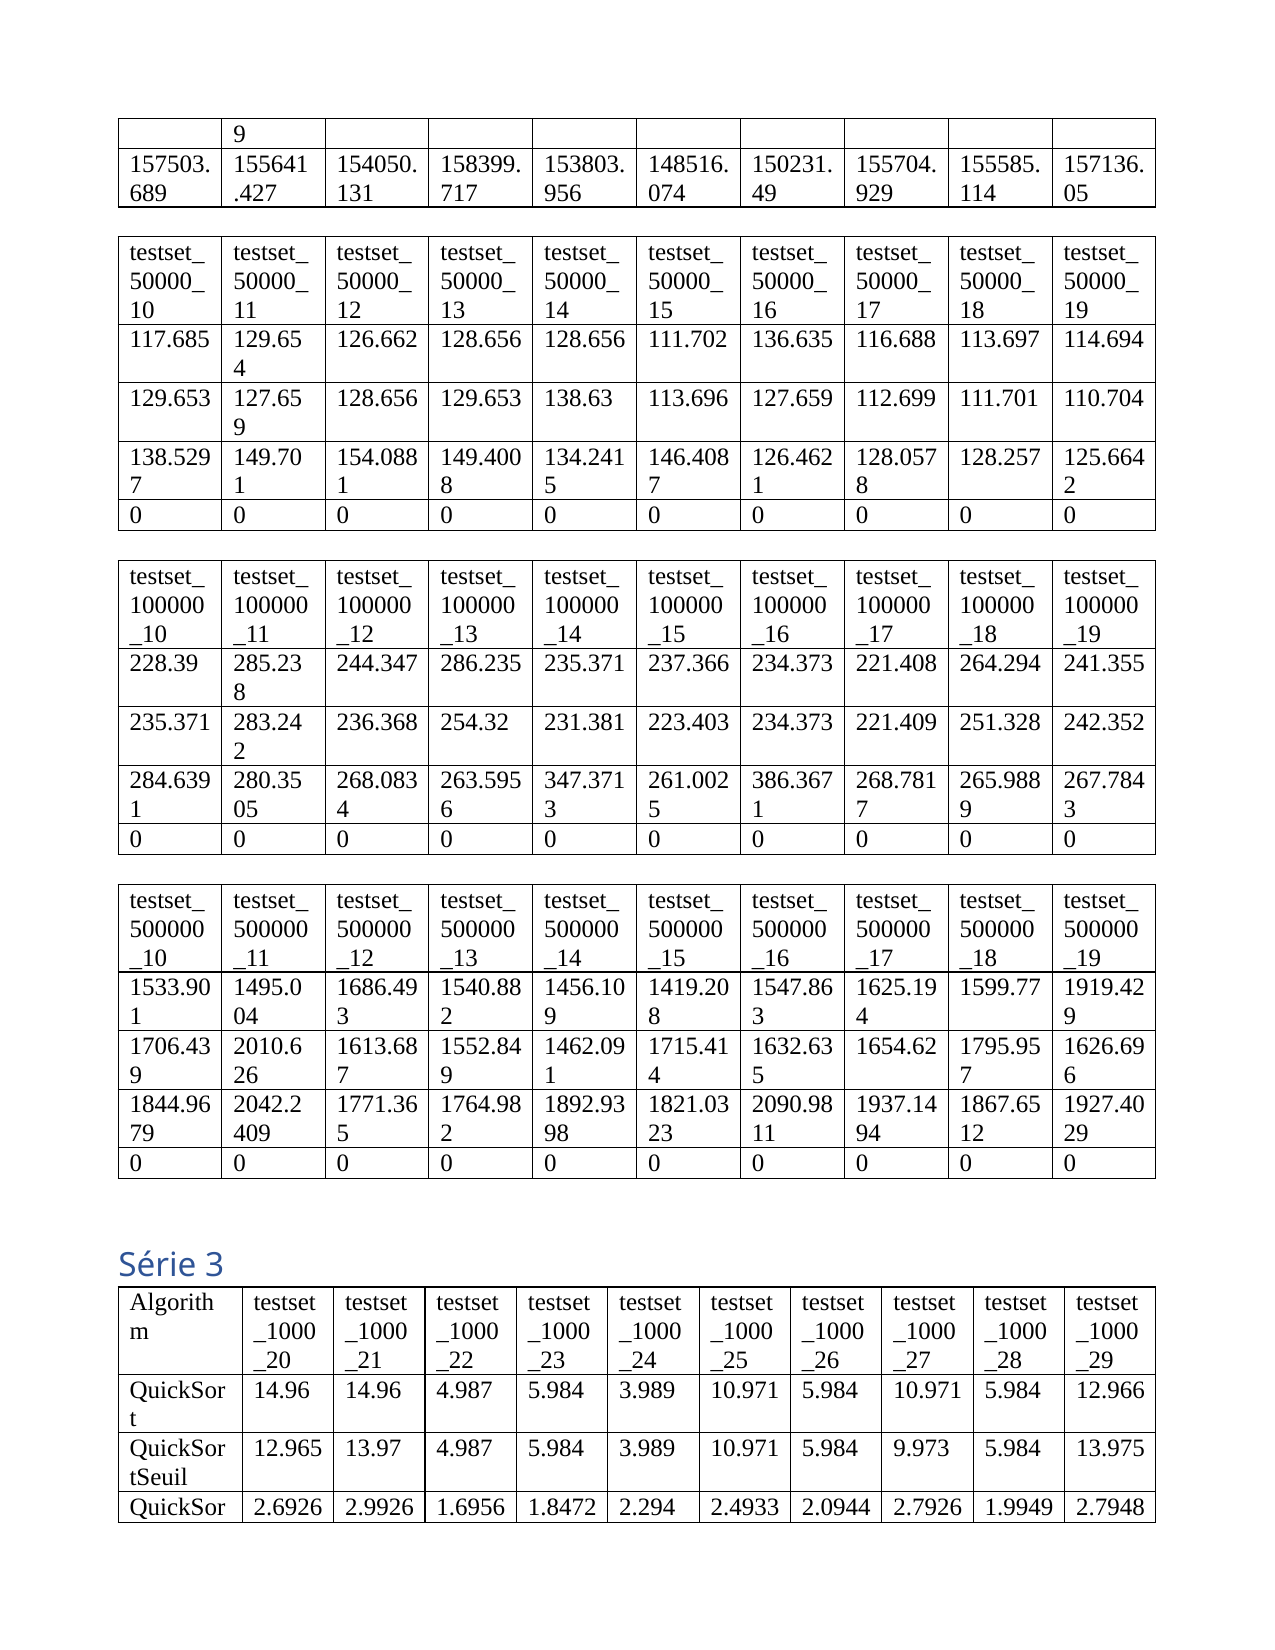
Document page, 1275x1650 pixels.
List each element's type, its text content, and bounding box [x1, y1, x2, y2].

table_cell 285.238 [222, 649, 325, 706]
table_cell 386.3671 [741, 766, 844, 823]
table_cell 128.656 [533, 325, 636, 382]
table_cell 114.694 [1053, 325, 1155, 382]
table_cell 1533.901 [119, 973, 221, 1030]
table_cell 13.975 [1065, 1433, 1155, 1491]
table_cell 1867.6512 [949, 1090, 1052, 1147]
table_cell 235.371 [119, 707, 221, 764]
table_cell 0 [949, 500, 1052, 530]
table_cell 236.368 [326, 707, 428, 764]
table_header testset_500000_12 [326, 885, 428, 971]
table_cell QuickSor [119, 1492, 242, 1522]
table_cell 2.6926 [243, 1492, 333, 1522]
table_cell 4.987 [426, 1375, 516, 1432]
table_header testset_1000_25 [700, 1288, 790, 1374]
table_cell 1654.62 [845, 1031, 948, 1088]
table_header testset_100000_18 [949, 561, 1052, 647]
table_cell 2010.626 [222, 1031, 325, 1088]
table_cell 0 [429, 500, 532, 530]
table_cell 0 [845, 500, 948, 530]
table_cell 231.381 [533, 707, 636, 764]
table_cell 2.4933 [700, 1492, 790, 1522]
table_cell 155704.929 [845, 149, 948, 206]
table_cell 0 [533, 500, 636, 530]
table_cell 158399.717 [429, 149, 532, 206]
table_cell 223.403 [637, 707, 740, 764]
table_cell 149.701 [222, 442, 325, 499]
table_cell 2.7948 [1065, 1492, 1155, 1522]
table_cell 0 [119, 1148, 221, 1178]
table_cell 14.96 [334, 1375, 424, 1432]
table_cell 234.373 [741, 707, 844, 764]
table_cell 228.39 [119, 649, 221, 706]
table_cell 5.984 [974, 1375, 1064, 1432]
table_cell 0 [119, 500, 221, 530]
table_header testset_50000_17 [845, 237, 948, 323]
table_cell 241.355 [1053, 649, 1155, 706]
table_cell 10.971 [882, 1375, 973, 1432]
table_cell 280.3505 [222, 766, 325, 823]
table_cell 267.7843 [1053, 766, 1155, 823]
table_cell 129.653 [429, 383, 532, 441]
table_header testset_1000_23 [517, 1288, 607, 1374]
table_cell [429, 119, 532, 148]
table_header testset_1000_29 [1065, 1288, 1155, 1374]
table_cell 237.366 [637, 649, 740, 706]
table_cell QuickSort [119, 1375, 242, 1432]
table_cell QuickSortSeuil [119, 1433, 242, 1491]
table_cell 1686.493 [326, 973, 428, 1030]
table_cell 242.352 [1053, 707, 1155, 764]
table_cell 5.984 [791, 1375, 881, 1432]
table_cell 10.971 [700, 1375, 790, 1432]
table_header testset_100000_11 [222, 561, 325, 647]
table_cell [533, 119, 636, 148]
table_cell 138.63 [533, 383, 636, 441]
table_cell 149.4008 [429, 442, 532, 499]
table_cell 128.257 [949, 442, 1052, 499]
table_cell 0 [637, 824, 740, 854]
table_cell 1462.091 [533, 1031, 636, 1088]
table_cell 9 [222, 119, 325, 148]
table_cell 1821.0323 [637, 1090, 740, 1147]
table_header testset_100000_17 [845, 561, 948, 647]
table_cell 2090.9811 [741, 1090, 844, 1147]
table_cell 261.0025 [637, 766, 740, 823]
table_cell 1552.849 [429, 1031, 532, 1088]
table_cell 1937.1494 [845, 1090, 948, 1147]
table_cell 286.235 [429, 649, 532, 706]
table_header testset_50000_11 [222, 237, 325, 323]
table_header testset_500000_16 [741, 885, 844, 971]
table_cell 153803.956 [533, 149, 636, 206]
table_cell 127.659 [222, 383, 325, 441]
table_header testset_50000_13 [429, 237, 532, 323]
table_cell 283.242 [222, 707, 325, 764]
table_cell 0 [949, 1148, 1052, 1178]
table_cell 154.0881 [326, 442, 428, 499]
table_cell 157503.689 [119, 149, 221, 206]
table_cell 268.0834 [326, 766, 428, 823]
table_cell 128.656 [429, 325, 532, 382]
table_header testset_500000_17 [845, 885, 948, 971]
table_cell 112.699 [845, 383, 948, 441]
table_cell 2.294 [608, 1492, 699, 1522]
table_cell 264.294 [949, 649, 1052, 706]
table_cell 0 [222, 1148, 325, 1178]
table_cell 0 [637, 1148, 740, 1178]
table_cell 254.32 [429, 707, 532, 764]
table_cell 0 [741, 500, 844, 530]
table_cell 9.973 [882, 1433, 973, 1491]
table_cell 0 [533, 1148, 636, 1178]
table_header testset_1000_27 [882, 1288, 973, 1374]
table_cell 1844.9679 [119, 1090, 221, 1147]
table_cell 128.0578 [845, 442, 948, 499]
table_cell 125.6642 [1053, 442, 1155, 499]
table_cell 263.5956 [429, 766, 532, 823]
table_cell 157136.05 [1053, 149, 1155, 206]
table_header testset_50000_10 [119, 237, 221, 323]
table_header testset_1000_22 [426, 1288, 516, 1374]
table_header testset_500000_19 [1053, 885, 1155, 971]
table_cell 1419.208 [637, 973, 740, 1030]
table_cell 13.97 [334, 1433, 424, 1491]
table_header testset_50000_18 [949, 237, 1052, 323]
table_cell 0 [326, 824, 428, 854]
table_header testset_500000_11 [222, 885, 325, 971]
table_cell 12.966 [1065, 1375, 1155, 1432]
table_header testset_50000_12 [326, 237, 428, 323]
table_cell 155585.114 [949, 149, 1052, 206]
table_header testset_50000_15 [637, 237, 740, 323]
table_cell 127.659 [741, 383, 844, 441]
table_cell 1626.696 [1053, 1031, 1155, 1088]
table_header testset_100000_12 [326, 561, 428, 647]
table_cell 10.971 [700, 1433, 790, 1491]
table_cell 221.408 [845, 649, 948, 706]
table_cell 0 [949, 824, 1052, 854]
table_cell 136.635 [741, 325, 844, 382]
table_cell 221.409 [845, 707, 948, 764]
table_cell 1495.004 [222, 973, 325, 1030]
table_cell 268.7817 [845, 766, 948, 823]
table_header testset_100000_15 [637, 561, 740, 647]
table_cell 129.653 [119, 383, 221, 441]
table_cell 111.702 [637, 325, 740, 382]
table_cell 134.2415 [533, 442, 636, 499]
table_cell 5.984 [517, 1375, 607, 1432]
table_cell [741, 119, 844, 148]
table_cell 0 [845, 824, 948, 854]
table_header testset_100000_16 [741, 561, 844, 647]
table_cell 1892.9398 [533, 1090, 636, 1147]
table_cell 284.6391 [119, 766, 221, 823]
table_cell 14.96 [243, 1375, 333, 1432]
table_cell 3.989 [608, 1375, 699, 1432]
table_cell 0 [1053, 1148, 1155, 1178]
table_cell 2.7926 [882, 1492, 973, 1522]
table_cell 1795.957 [949, 1031, 1052, 1088]
table_cell 1715.414 [637, 1031, 740, 1088]
table_header testset_500000_14 [533, 885, 636, 971]
table_cell 138.5297 [119, 442, 221, 499]
table_cell 2.0944 [791, 1492, 881, 1522]
table_header testset_100000_19 [1053, 561, 1155, 647]
table_cell 0 [429, 824, 532, 854]
table_cell 12.965 [243, 1433, 333, 1491]
table_cell 126.4621 [741, 442, 844, 499]
table_cell 116.688 [845, 325, 948, 382]
table_cell 2042.2409 [222, 1090, 325, 1147]
table_header testset_1000_21 [334, 1288, 424, 1374]
table_cell 0 [429, 1148, 532, 1178]
table_header testset_50000_14 [533, 237, 636, 323]
table_cell 1599.77 [949, 973, 1052, 1030]
table_cell [326, 119, 428, 148]
table_cell [1053, 119, 1155, 148]
table_cell 3.989 [608, 1433, 699, 1491]
table_cell 0 [1053, 500, 1155, 530]
table_cell 113.697 [949, 325, 1052, 382]
table_cell 1.8472 [517, 1492, 607, 1522]
table_cell 1613.687 [326, 1031, 428, 1088]
table_cell 0 [222, 500, 325, 530]
table_cell 4.987 [426, 1433, 516, 1491]
table_cell 0 [845, 1148, 948, 1178]
table_cell 235.371 [533, 649, 636, 706]
table_cell [845, 119, 948, 148]
table_cell 1547.863 [741, 973, 844, 1030]
table_cell [949, 119, 1052, 148]
table_cell 0 [533, 824, 636, 854]
table_cell 1632.635 [741, 1031, 844, 1088]
table_cell 146.4087 [637, 442, 740, 499]
table_cell 1927.4029 [1053, 1090, 1155, 1147]
table_cell 1764.982 [429, 1090, 532, 1147]
table_cell 155641.427 [222, 149, 325, 206]
table_cell 0 [741, 1148, 844, 1178]
table_cell 251.328 [949, 707, 1052, 764]
table_cell 0 [741, 824, 844, 854]
table_header testset_500000_15 [637, 885, 740, 971]
table_cell 0 [222, 824, 325, 854]
table_cell 1.6956 [426, 1492, 516, 1522]
table_cell 347.3713 [533, 766, 636, 823]
table_cell 1540.882 [429, 973, 532, 1030]
table_header testset_1000_20 [243, 1288, 333, 1374]
table_cell 111.701 [949, 383, 1052, 441]
table_cell 150231.49 [741, 149, 844, 206]
table_header testset_1000_24 [608, 1288, 699, 1374]
table_header Algorithm [119, 1288, 242, 1374]
table_cell 1919.429 [1053, 973, 1155, 1030]
table_cell 5.984 [974, 1433, 1064, 1491]
table_cell 1456.109 [533, 973, 636, 1030]
table_cell 1625.194 [845, 973, 948, 1030]
table_header testset_1000_28 [974, 1288, 1064, 1374]
table_cell 1706.439 [119, 1031, 221, 1088]
table_cell 244.347 [326, 649, 428, 706]
table_cell 1771.365 [326, 1090, 428, 1147]
table_cell 1.9949 [974, 1492, 1064, 1522]
table_cell 117.685 [119, 325, 221, 382]
table_cell 2.9926 [334, 1492, 424, 1522]
table_cell 110.704 [1053, 383, 1155, 441]
table_header testset_500000_13 [429, 885, 532, 971]
table_cell 0 [637, 500, 740, 530]
table_cell 0 [326, 500, 428, 530]
subtitle Série 3 [118, 1241, 1157, 1286]
table_header testset_1000_26 [791, 1288, 881, 1374]
table_cell 129.654 [222, 325, 325, 382]
table_cell 265.9889 [949, 766, 1052, 823]
table_cell 113.696 [637, 383, 740, 441]
table_header testset_50000_19 [1053, 237, 1155, 323]
table_header testset_500000_18 [949, 885, 1052, 971]
table_cell 148516.074 [637, 149, 740, 206]
table_cell 0 [326, 1148, 428, 1178]
table_cell 0 [119, 824, 221, 854]
table_header testset_500000_10 [119, 885, 221, 971]
table_cell 126.662 [326, 325, 428, 382]
table_cell 234.373 [741, 649, 844, 706]
table_cell 0 [1053, 824, 1155, 854]
table_cell 154050.131 [326, 149, 428, 206]
table_header testset_100000_10 [119, 561, 221, 647]
table_cell 5.984 [517, 1433, 607, 1491]
table_cell 128.656 [326, 383, 428, 441]
table_header testset_50000_16 [741, 237, 844, 323]
table_cell 5.984 [791, 1433, 881, 1491]
table_header testset_100000_14 [533, 561, 636, 647]
table_cell [119, 119, 221, 148]
table_header testset_100000_13 [429, 561, 532, 647]
table_cell [637, 119, 740, 148]
